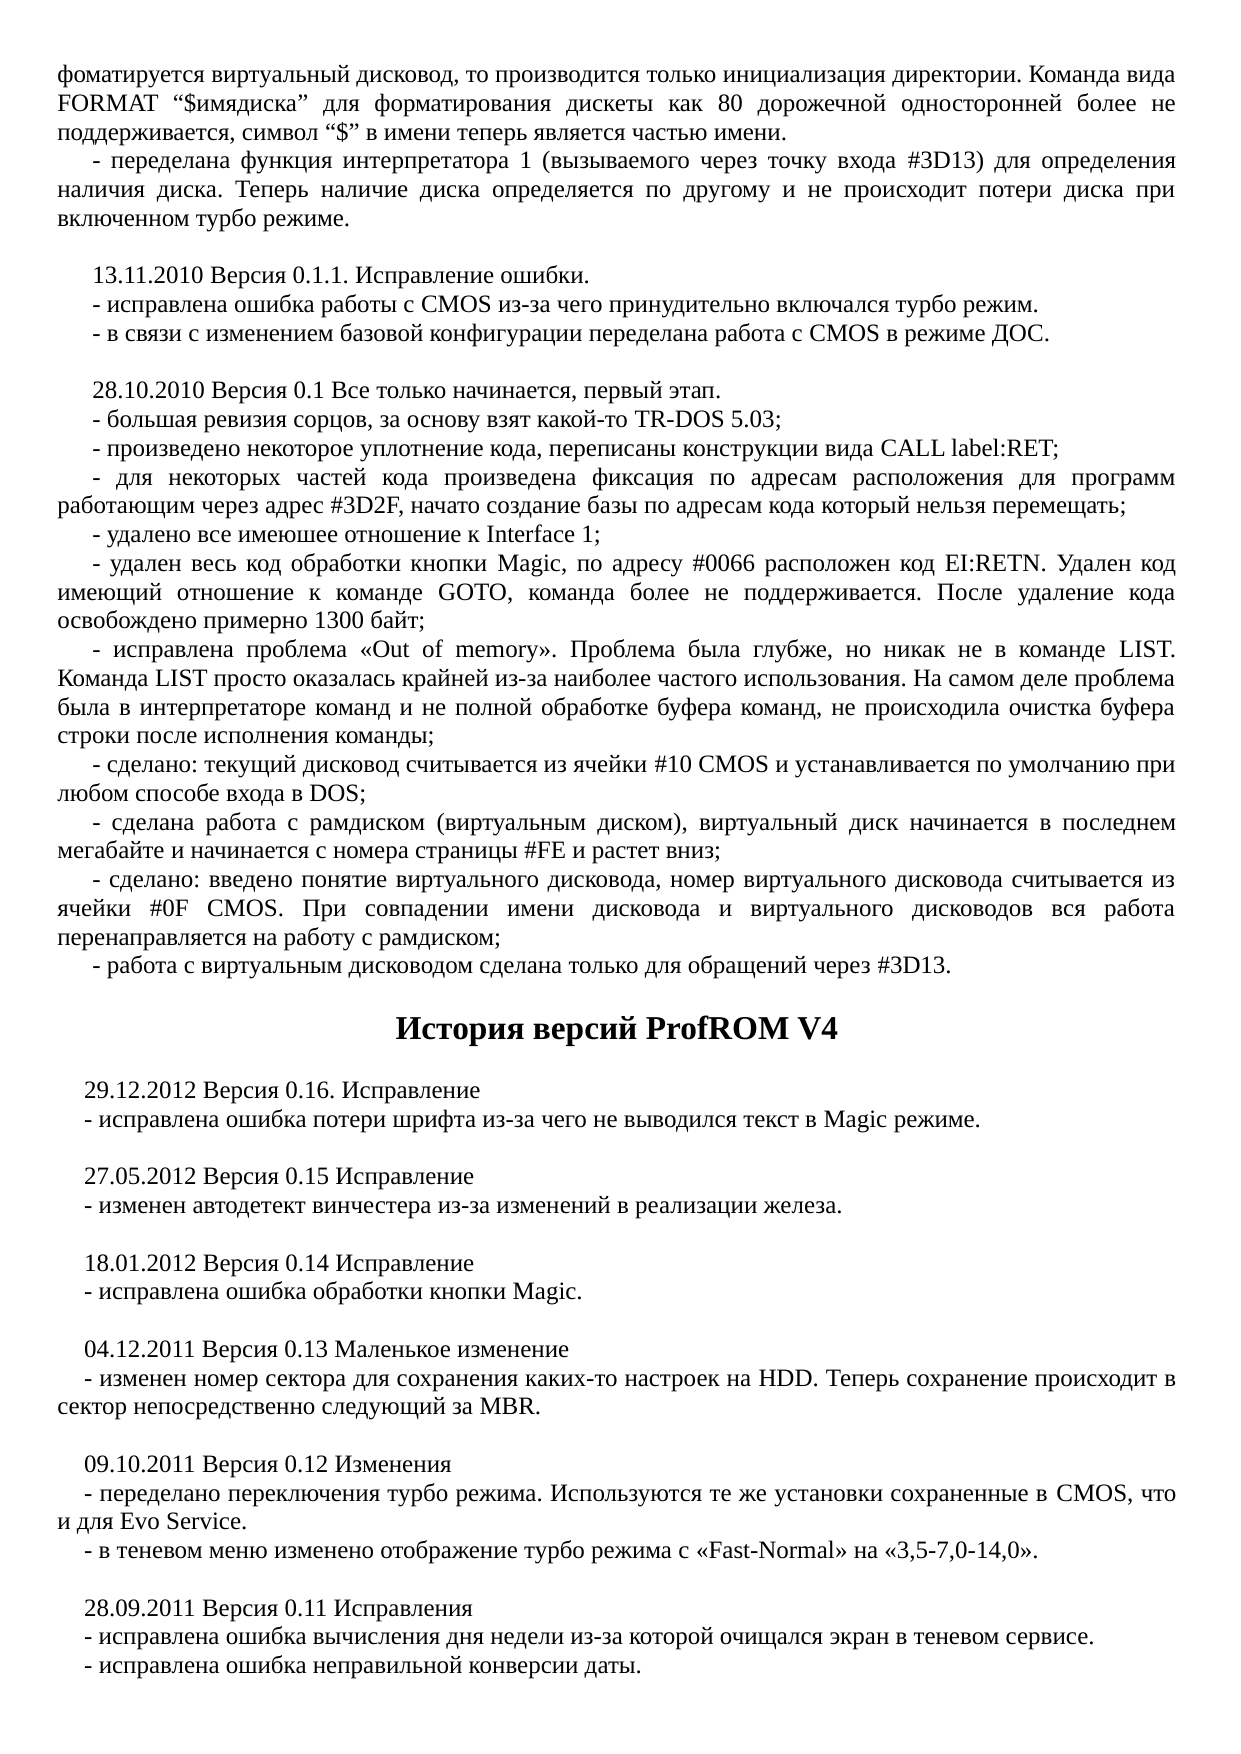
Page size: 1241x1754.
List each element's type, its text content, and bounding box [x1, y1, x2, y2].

text - работа с виртуальным дисководом сделана только для обращений через #3D13. [57, 951, 1176, 979]
text - исправлена ошибка потери шрифта из-за чего не выводился текст в Magic режиме. [57, 1104, 1176, 1133]
text - для некоторых частей кода произведена фиксация по адресам расположения для программ работающим через адрес #3D2F, начато создание базы по адресам кода который нельзя перемещать; [57, 462, 1176, 519]
text - переделано переключения турбо режима. Используются те же установки сохраненные в CMOS, что и для Evo Service. [57, 1478, 1176, 1535]
text 09.10.2011 Версия 0.12 Изменения [57, 1449, 1176, 1478]
text - произведено некоторое уплотнение кода, переписаны конструкции вида CALL label:RET; [57, 433, 1176, 462]
text - в теневом меню изменено отображение турбо режима с «Fast-Normal» на «3,5-7,0-14,0». [57, 1535, 1176, 1564]
text - большая ревизия сорцов, за основу взят какой-то TR-DOS 5.03; [57, 404, 1176, 433]
text 28.09.2011 Версия 0.11 Исправления [57, 1593, 1176, 1621]
text - удален весь код обработки кнопки Magic, по адресу #0066 расположен код EI:RETN. Удален код имеющий отношение к команде GOTO, команда более не поддерживается. После удаление кода освобождено примерно 1300 байт; [57, 548, 1176, 634]
text 28.10.2010 Версия 0.1 Все только начинается, первый этап. [57, 376, 1176, 404]
text История версий ProfROM V4 [57, 1008, 1176, 1046]
text 27.05.2012 Версия 0.15 Исправление [57, 1161, 1176, 1190]
text - исправлена ошибка обработки кнопки Magic. [57, 1276, 1176, 1305]
text - сделано: введено понятие виртуального дисковода, номер виртуального дисковода считывается из ячейки #0F CMOS. При совпадении имени дисковода и виртуального дисководов вся работа перенаправляется на работу с рамдиском; [57, 864, 1176, 951]
text - исправлена ошибка неправильной конверсии даты. [57, 1650, 1176, 1679]
text - изменен автодетект винчестера из-за изменений в реализации железа. [57, 1190, 1176, 1219]
text - сделано: текущий дисковод считывается из ячейки #10 CMOS и устанавливается по умолчанию при любом способе входа в DOS; [57, 749, 1176, 807]
text 18.01.2012 Версия 0.14 Исправление [57, 1248, 1176, 1276]
text - сделана работа с рамдиском (виртуальным диском), виртуальный диск начинается в последнем мегабайте и начинается с номера страницы #FE и растет вниз; [57, 807, 1176, 864]
text - исправлена ошибка вычисления дня недели из-за которой очищался экран в теневом сервисе. [57, 1621, 1176, 1650]
text - изменен номер сектора для сохранения каких-то настроек на HDD. Теперь сохранение происходит в сектор непосредственно следующий за MBR. [57, 1363, 1176, 1420]
text - переделана функция интерпретатора 1 (вызываемого через точку входа #3D13) для определения наличия диска. Теперь наличие диска определяется по другому и не происходит потери диска при включенном турбо режиме. [57, 146, 1176, 232]
text - исправлена проблема «Out of memory». Проблема была глубже, но никак не в команде LIST. Команда LIST просто оказалась крайней из-за наиболее частого использования. На самом деле проблема была в интерпретаторе команд и не полной обработке буфера команд, не происходила очистка буфера строки после исполнения команды; [57, 634, 1176, 749]
text 04.12.2011 Версия 0.13 Маленькое изменение [57, 1334, 1176, 1363]
text 13.11.2010 Версия 0.1.1. Исправление ошибки. [57, 261, 1176, 289]
text - удалено все имеюшее отношение к Interface 1; [57, 519, 1176, 548]
text - исправлена ошибка работы с CMOS из-за чего принудительно включался турбо режим. [57, 289, 1176, 318]
text - в связи с изменением базовой конфигурации переделана работа с CMOS в режиме ДОС. [57, 318, 1176, 347]
text фоматируется виртуальный дисковод, то производится только инициализация директории. Команда вида FORMAT “$имядиска” для форматирования дискеты как 80 дорожечной односторонней более не поддерживается, символ “$” в имени теперь является частью имени. [57, 59, 1176, 146]
text 29.12.2012 Версия 0.16. Исправление [57, 1075, 1176, 1104]
